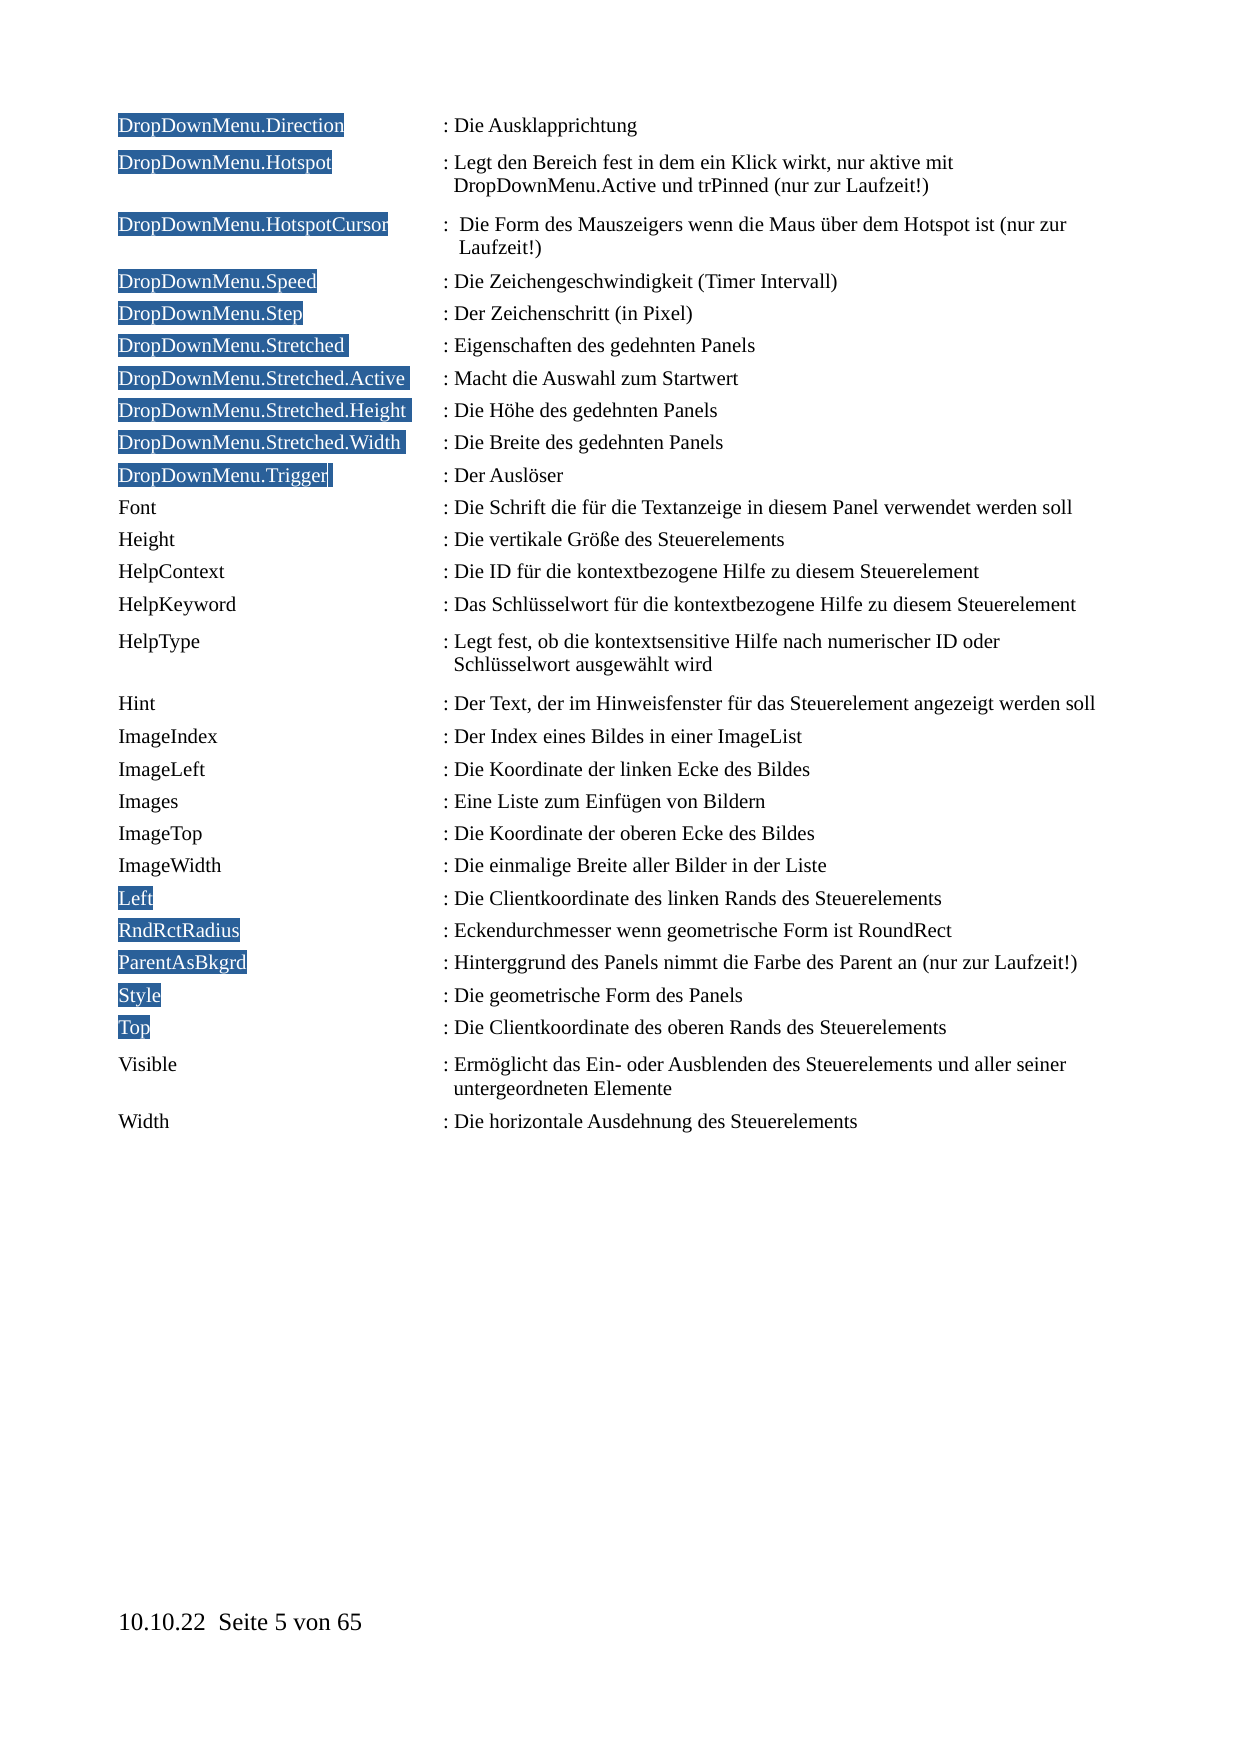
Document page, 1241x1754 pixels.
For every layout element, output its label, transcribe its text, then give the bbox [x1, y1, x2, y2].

text Images : Eine Liste zum Einfügen von Bildern [118, 794, 1122, 812]
text HelpType : Legt fest, ob die kontextsensitive Hilfe nach numerischer ID oder Schlüsselwort ausgewählt wird [118, 629, 1122, 677]
text HelpContext : Die ID für die kontextbezogene Hilfe zu diesem Steuerelement [118, 565, 1122, 582]
text DropDownMenu.Stretched.Width : Die Breite des gedehnten Panels [118, 436, 1122, 453]
text DropDownMenu.Step : Der Zeichenschritt (in Pixel) [118, 306, 1122, 324]
text RndRctRadius : Eckendurchmesser wenn geometrische Form ist RoundRect [118, 923, 1122, 941]
text HelpKeyword : Das Schlüsselwort für die kontextbezogene Hilfe zu diesem Steuerelement [118, 597, 1122, 615]
text Width : Die horizontale Ausdehnung des Steuerelements [118, 1114, 1122, 1132]
text ImageIndex : Der Index eines Bildes in einer ImageList [118, 729, 1122, 747]
text DropDownMenu.HotspotCursor : Die Form des Mauszeigers wenn die Maus über dem Hotspot ist (nur zur Laufzeit!) [118, 212, 1122, 259]
text DropDownMenu.Trigger : Der Auslöser [118, 468, 1122, 486]
text ImageTop : Die Koordinate der oberen Ecke des Bildes [118, 826, 1122, 844]
text Top : Die Clientkoordinate des oberen Rands des Steuerelements [118, 1020, 1122, 1038]
text DropDownMenu.Direction : Die Ausklapprichtung [118, 118, 1122, 136]
text Visible : Ermöglicht das Ein- oder Ausblenden des Steuerelements und aller seiner untergeordneten Elemente [118, 1052, 1122, 1100]
text DropDownMenu.Stretched.Active : Macht die Auswahl zum Startwert [118, 371, 1122, 389]
text Left : Die Clientkoordinate des linken Rands des Steuerelements [118, 891, 1122, 909]
text Hint : Der Text, der im Hinweisfenster für das Steuerelement angezeigt werden soll [118, 691, 1122, 715]
text DropDownMenu.Hotspot : Legt den Bereich fest in dem ein Klick wirkt, nur aktive mit DropDownMenu.Active und trPinned (nur zur Laufzeit!) [118, 150, 1122, 198]
text Height : Die vertikale Größe des Steuerelements [118, 532, 1122, 550]
text ParentAsBkgrd : Hinterggrund des Panels nimmt die Farbe des Parent an (nur zur Laufzeit!) [118, 956, 1122, 973]
text Style : Die geometrische Form des Panels [118, 988, 1122, 1006]
text ImageWidth : Die einmalige Breite aller Bilder in der Liste [118, 859, 1122, 876]
text ImageLeft : Die Koordinate der linken Ecke des Bildes [118, 762, 1122, 779]
text Font : Die Schrift die für die Textanzeige in diesem Panel verwendet werden soll [118, 500, 1122, 518]
text DropDownMenu.Stretched.Height : Die Höhe des gedehnten Panels [118, 403, 1122, 421]
text DropDownMenu.Speed : Die Zeichengeschwindigkeit (Timer Intervall) [118, 274, 1122, 292]
text DropDownMenu.Stretched : Eigenschaften des gedehnten Panels [118, 339, 1122, 356]
